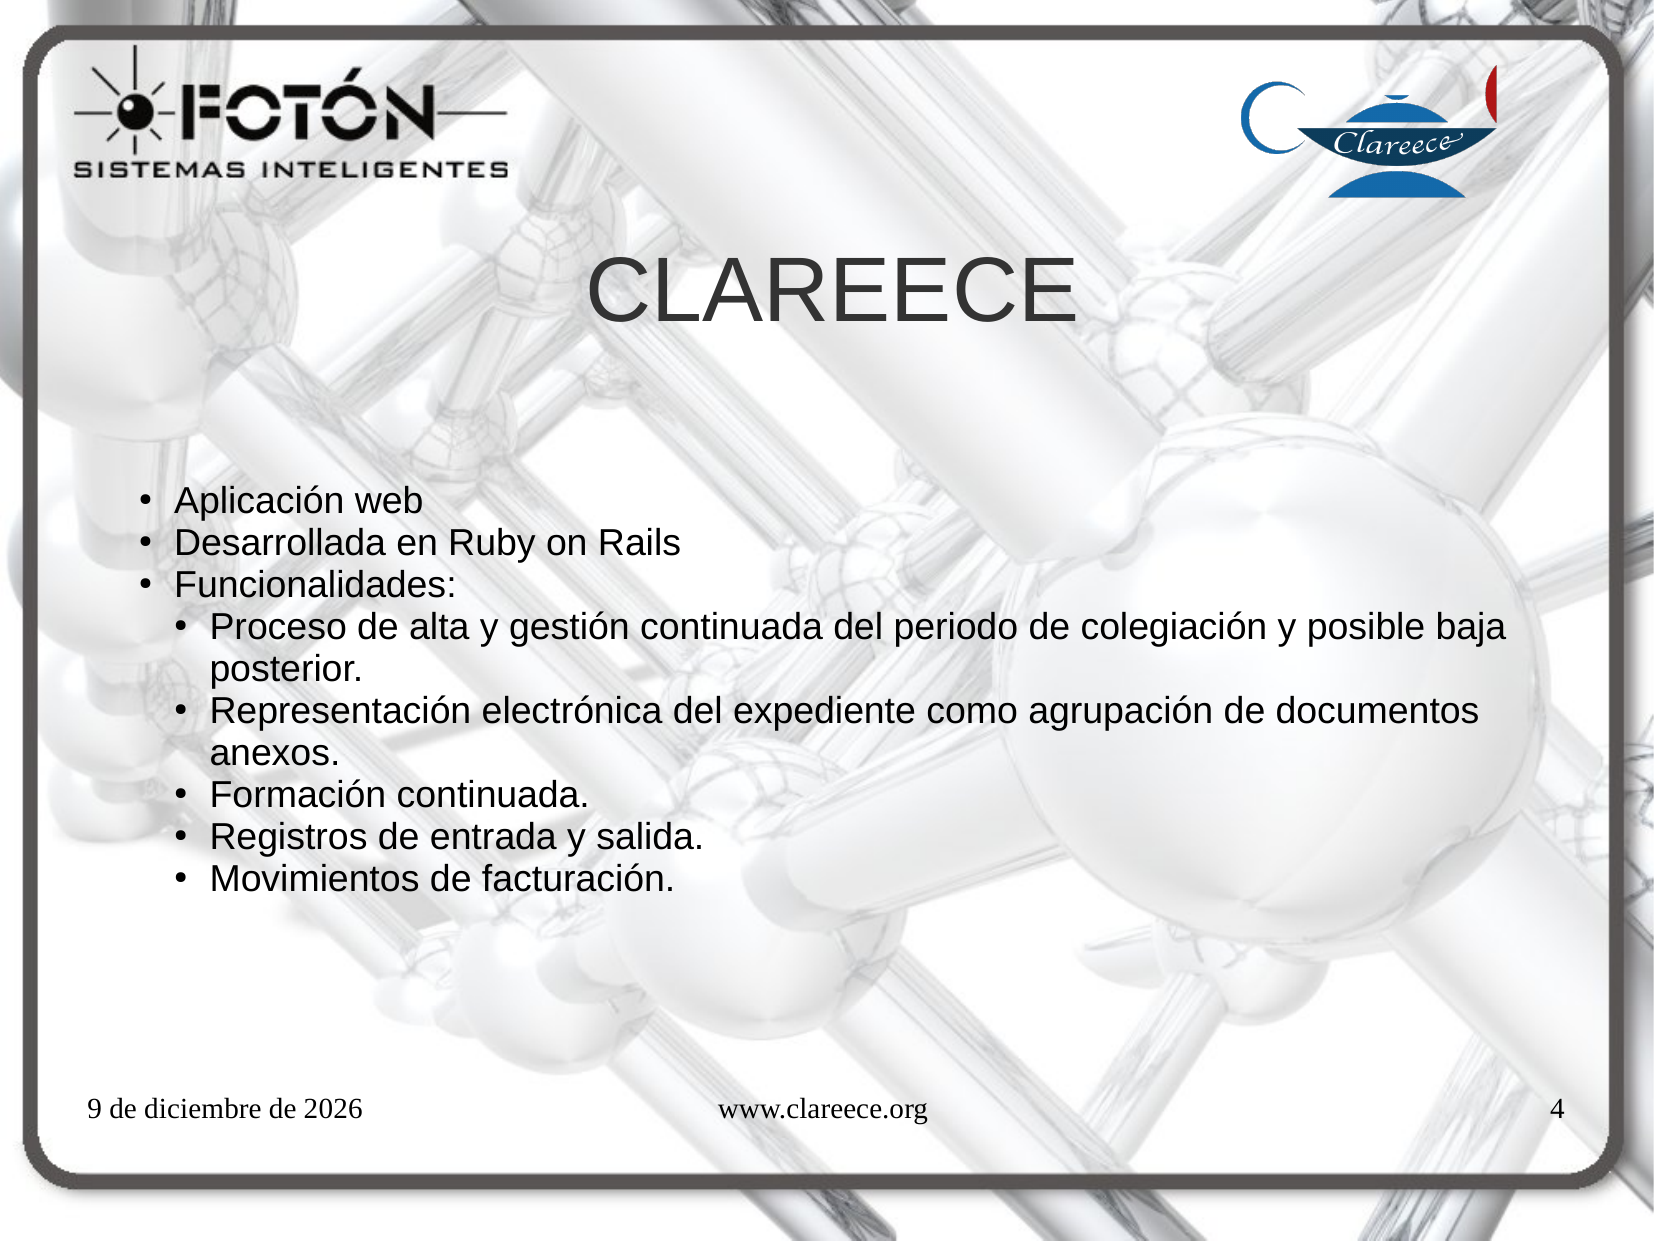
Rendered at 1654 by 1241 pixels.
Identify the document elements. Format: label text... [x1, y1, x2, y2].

title CLAREECE [88, 195, 1577, 384]
picture [0, 0, 1654, 1241]
text_box Aplicación web Desarrollada en Ruby on Rails Funcionalidades: Proceso de alta y gestión continuada del periodo de colegiación y posible baja posterior. Representación electrónica del expediente como agrupación de documentos anexos. Formación continuada. Registros de entrada y salida. Movimientos de facturación. [88, 472, 1536, 1034]
